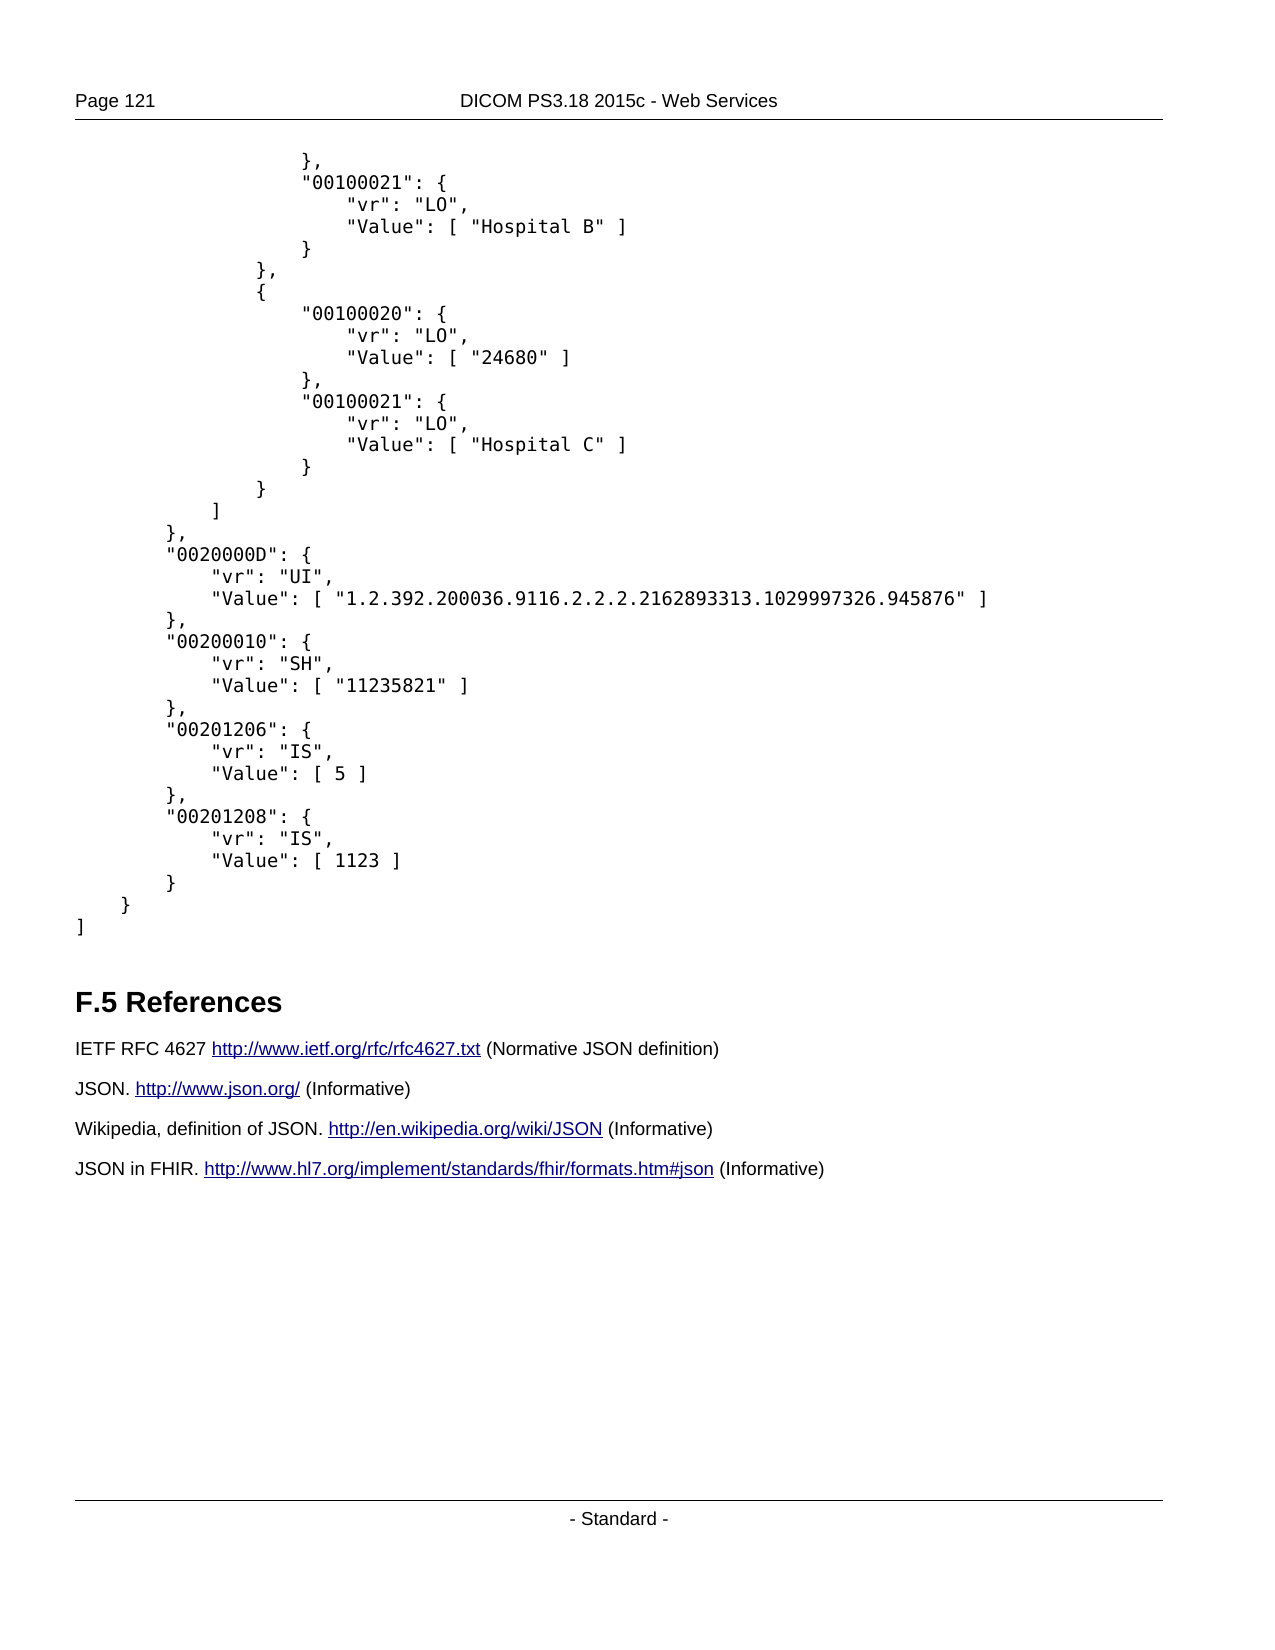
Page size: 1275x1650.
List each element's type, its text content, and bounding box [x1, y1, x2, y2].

text Wikipedia, definition of JSON. http://​en.wikipedia.org/​wiki/​JSON (Informative) [75, 1118, 1162, 1139]
text JSON. http://​www.json.org/ (Informative) [75, 1078, 1162, 1099]
text }, "00100021": { "vr": "LO", "Value": [ "Hospital B" ] } }, { "00100020": { "vr": "LO", "Value": [ "24680" ] }, "00100021": { "vr": "LO", "Value": [ "Hospital C" ] } } ] }, "0020000D": { "vr": "UI", "Value": [ "1.2.392.200036.9116.2.2.2.2162893313.1029997326.945876" ] }, "00200010": { "vr": "SH", "Value": [ "11235821" ] }, "00201206": { "vr": "IS", "Value": [ 5 ] }, "00201208": { "vr": "IS", "Value": [ 1123 ] } } ] [75, 150, 1162, 966]
text F.5 References [75, 985, 1162, 1018]
text IETF RFC 4627 http://​www.ietf.org/​rfc/​rfc4627.txt (Normative JSON definition) [75, 1037, 1162, 1059]
text JSON in FHIR. http://​www.hl7.org/​implement/​standards/​fhir/​formats.htm#json (Informative) [75, 1158, 1162, 1180]
